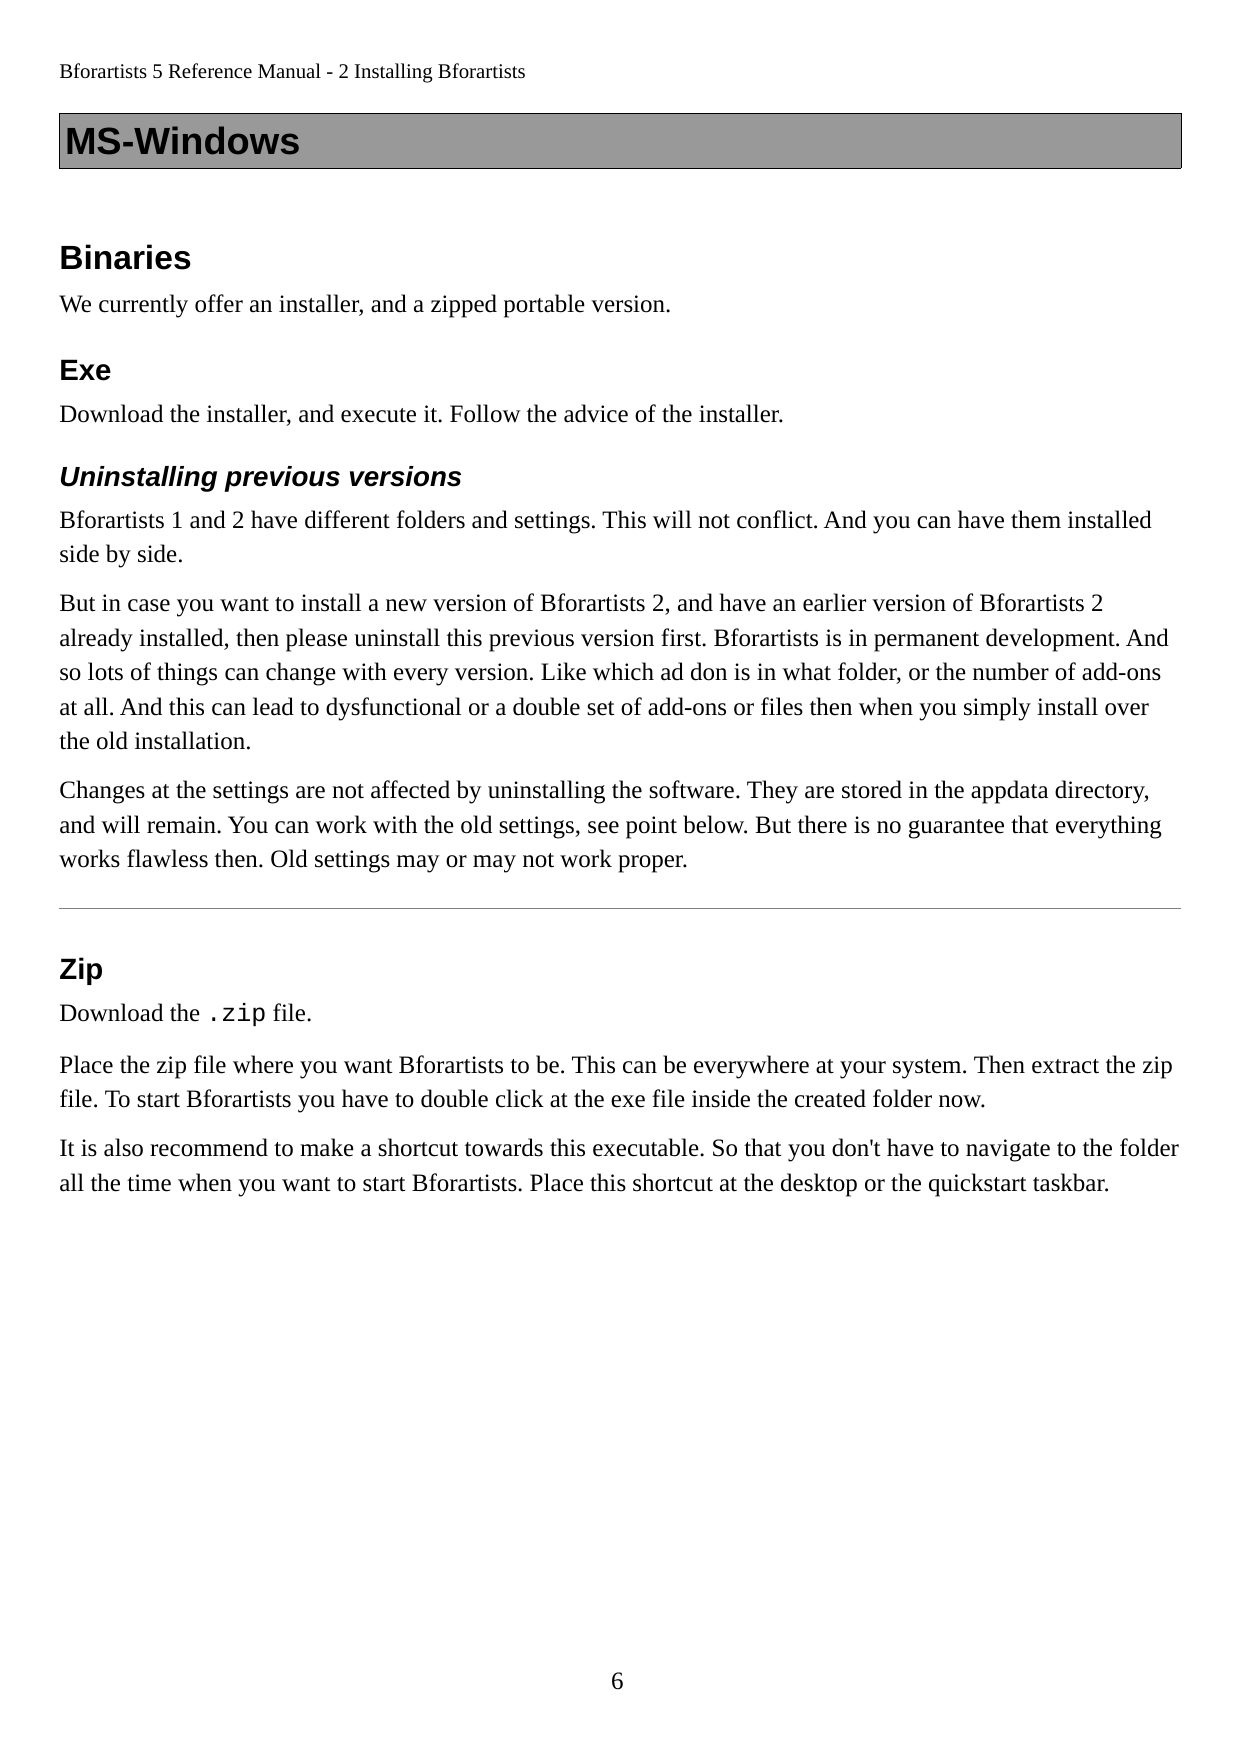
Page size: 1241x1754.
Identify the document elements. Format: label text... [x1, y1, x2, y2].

text It is also recommend to make a shortcut towards this executable. So that you don't have to navigate to the folder all the time when you want to start Bforartists. Place this shortcut at the desktop or the quickstart taskbar. [59, 1133, 1181, 1197]
text Place the zip file where you want Bforartists to be. This can be everywhere at your system. Then extract the zip file. To start Bforartists you have to double click at the exe file inside the created folder now. [59, 1050, 1181, 1113]
text Changes at the settings are not affected by uninstalling the software. They are stored in the appdata directory, and will remain. You can work with the old settings, see point below. But there is no guarantee that everything works flawless then. Old settings may or may not work proper. [59, 775, 1181, 873]
subtitle Uninstalling previous versions [59, 460, 1181, 492]
text Download the .zip file. [59, 998, 1181, 1029]
subtitle Binaries [59, 238, 1181, 276]
text Download the installer, and execute it. Follow the advice of the installer. [59, 399, 1181, 428]
subtitle Exe [59, 353, 1181, 386]
subtitle Zip [59, 952, 1181, 986]
text Bforartists 1 and 2 have different folders and settings. This will not conflict. And you can have them installed side by side. [59, 505, 1181, 568]
table_header MS-Windows [60, 114, 1181, 168]
text We currently offer an installer, and a zipped portable version. [59, 289, 1181, 318]
text But in case you want to install a new version of Bforartists 2, and have an earlier version of Bforartists 2 already installed, then please uninstall this previous version first. Bforartists is in permanent development. And so lots of things can change with every version. Like which ad don is in what folder, or the number of add-ons at all. And this can lead to dysfunctional or a double set of add-ons or files then when you simply install over the old installation. [59, 588, 1181, 755]
